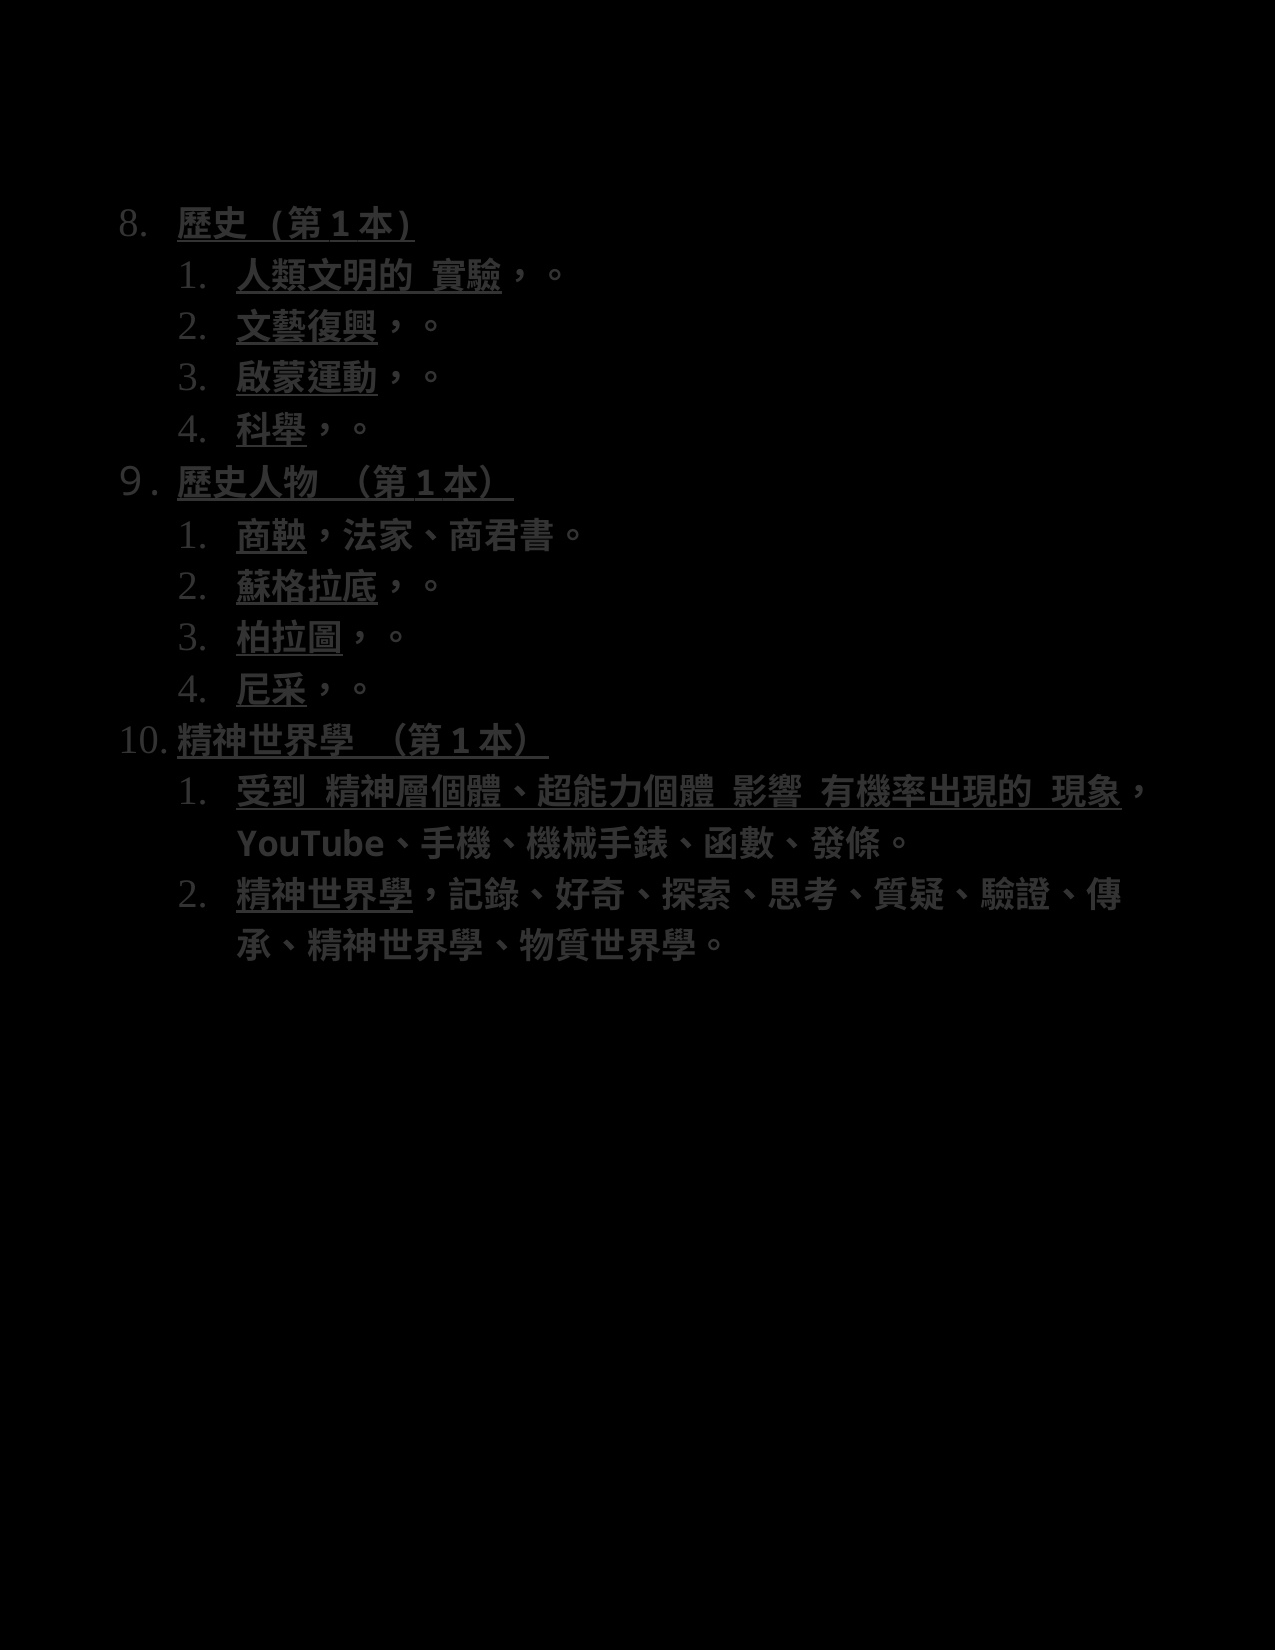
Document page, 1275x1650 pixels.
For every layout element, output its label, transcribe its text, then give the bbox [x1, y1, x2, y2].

list 精神世界學，記錄、好奇、探索、思考、質疑、驗證、傳承、精神世界學、物質世界學。 [177, 866, 1157, 969]
list 啟蒙運動，。 [177, 350, 1157, 401]
list 科舉，。 [177, 401, 1157, 452]
list 文藝復興，。 [177, 298, 1157, 350]
list 柏拉圖，。 [177, 610, 1157, 661]
list 蘇格拉底，。 [177, 558, 1157, 610]
list 商鞅，法家、商君書。 [177, 507, 1157, 558]
list 歷史人物 （第1本） [118, 452, 1157, 507]
list 精神世界學 （第1本） [118, 712, 1157, 764]
list 尼采，。 [177, 661, 1157, 712]
list 受到 精神層個體、超能力個體 影響 有機率出現的 現象，YouTube、手機、機械手錶、函數、發條。 [177, 764, 1157, 866]
list 歷史 (第1本) [118, 196, 1157, 247]
list 人類文明的 實驗，。 [177, 247, 1157, 298]
